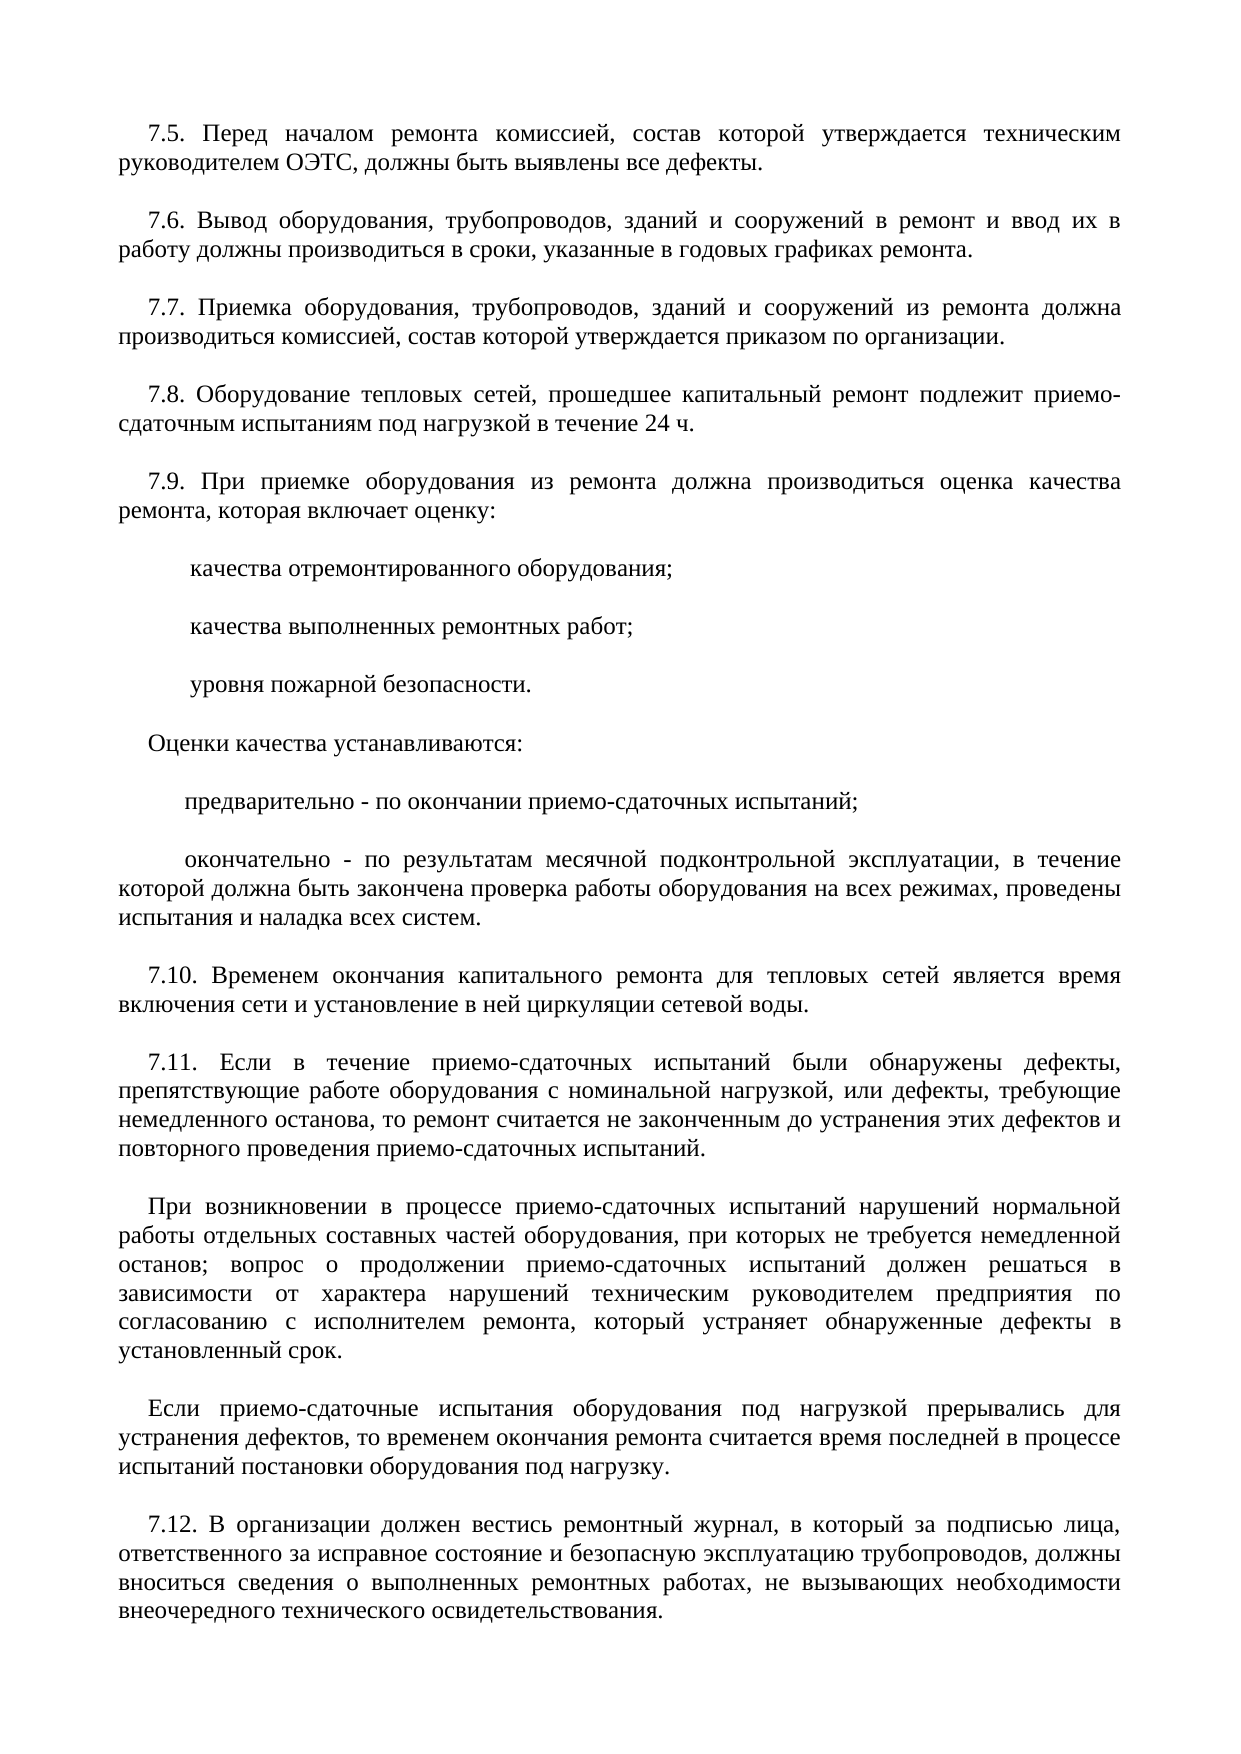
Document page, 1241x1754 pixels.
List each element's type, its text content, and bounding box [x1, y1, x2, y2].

text предварительно - по окончании приемо-сдаточных испытаний; [118, 786, 1122, 815]
text уровня пожарной безопасности. [118, 669, 1122, 698]
text 7.7. Приемка оборудования, трубопроводов, зданий и сооружений из ремонта должна производиться комиссией, состав которой утверждается приказом по организации. [118, 292, 1122, 349]
text При возникновении в процессе приемо-сдаточных испытаний нарушений нормальной работы отдельных составных частей оборудования, при которых не требуется немедленной останов; вопрос о продолжении приемо-сдаточных испытаний должен решаться в зависимости от характера нарушений техническим руководителем предприятия по согласованию с исполнителем ремонта, который устраняет обнаруженные дефекты в установленный срок. [118, 1191, 1122, 1364]
text Если приемо-сдаточные испытания оборудования под нагрузкой прерывались для устранения дефектов, то временем окончания ремонта считается время последней в процессе испытаний постановки оборудования под нагрузку. [118, 1393, 1122, 1479]
text качества выполненных ремонтных работ; [118, 611, 1122, 640]
text 7.8. Оборудование тепловых сетей, прошедшее капитальный ремонт подлежит приемо-сдаточным испытаниям под нагрузкой в течение 24 ч. [118, 379, 1122, 437]
text качества отремонтированного оборудования; [118, 553, 1122, 582]
text 7.5. Перед началом ремонта комиссией, состав которой утверждается техническим руководителем ОЭТС, должны быть выявлены все дефекты. [118, 118, 1122, 176]
text 7.11. Если в течение приемо-сдаточных испытаний были обнаружены дефекты, препятствующие работе оборудования с номинальной нагрузкой, или дефекты, требующие немедленного останова, то ремонт считается не законченным до устранения этих дефектов и повторного проведения приемо-сдаточных испытаний. [118, 1047, 1122, 1162]
text 7.10. Временем окончания капитального ремонта для тепловых сетей является время включения сети и установление в ней циркуляции сетевой воды. [118, 960, 1122, 1017]
text 7.9. При приемке оборудования из ремонта должна производиться оценка качества ремонта, которая включает оценку: [118, 466, 1122, 523]
text Оценки качества устанавливаются: [118, 728, 1122, 756]
text 7.12. В организации должен вестись ремонтный журнал, в который за подписью лица, ответственного за исправное состояние и безопасную эксплуатацию трубопроводов, должны вноситься сведения о выполненных ремонтных работах, не вызывающих необходимости внеочередного технического освидетельствования. [118, 1509, 1122, 1624]
text 7.6. Вывод оборудования, трубопроводов, зданий и сооружений в ремонт и ввод их в работу должны производиться в сроки, указанные в годовых графиках ремонта. [118, 205, 1122, 263]
text окончательно - по результатам месячной подконтрольной эксплуатации, в течение которой должна быть закончена проверка работы оборудования на всех режимах, проведены испытания и наладка всех систем. [118, 844, 1122, 930]
